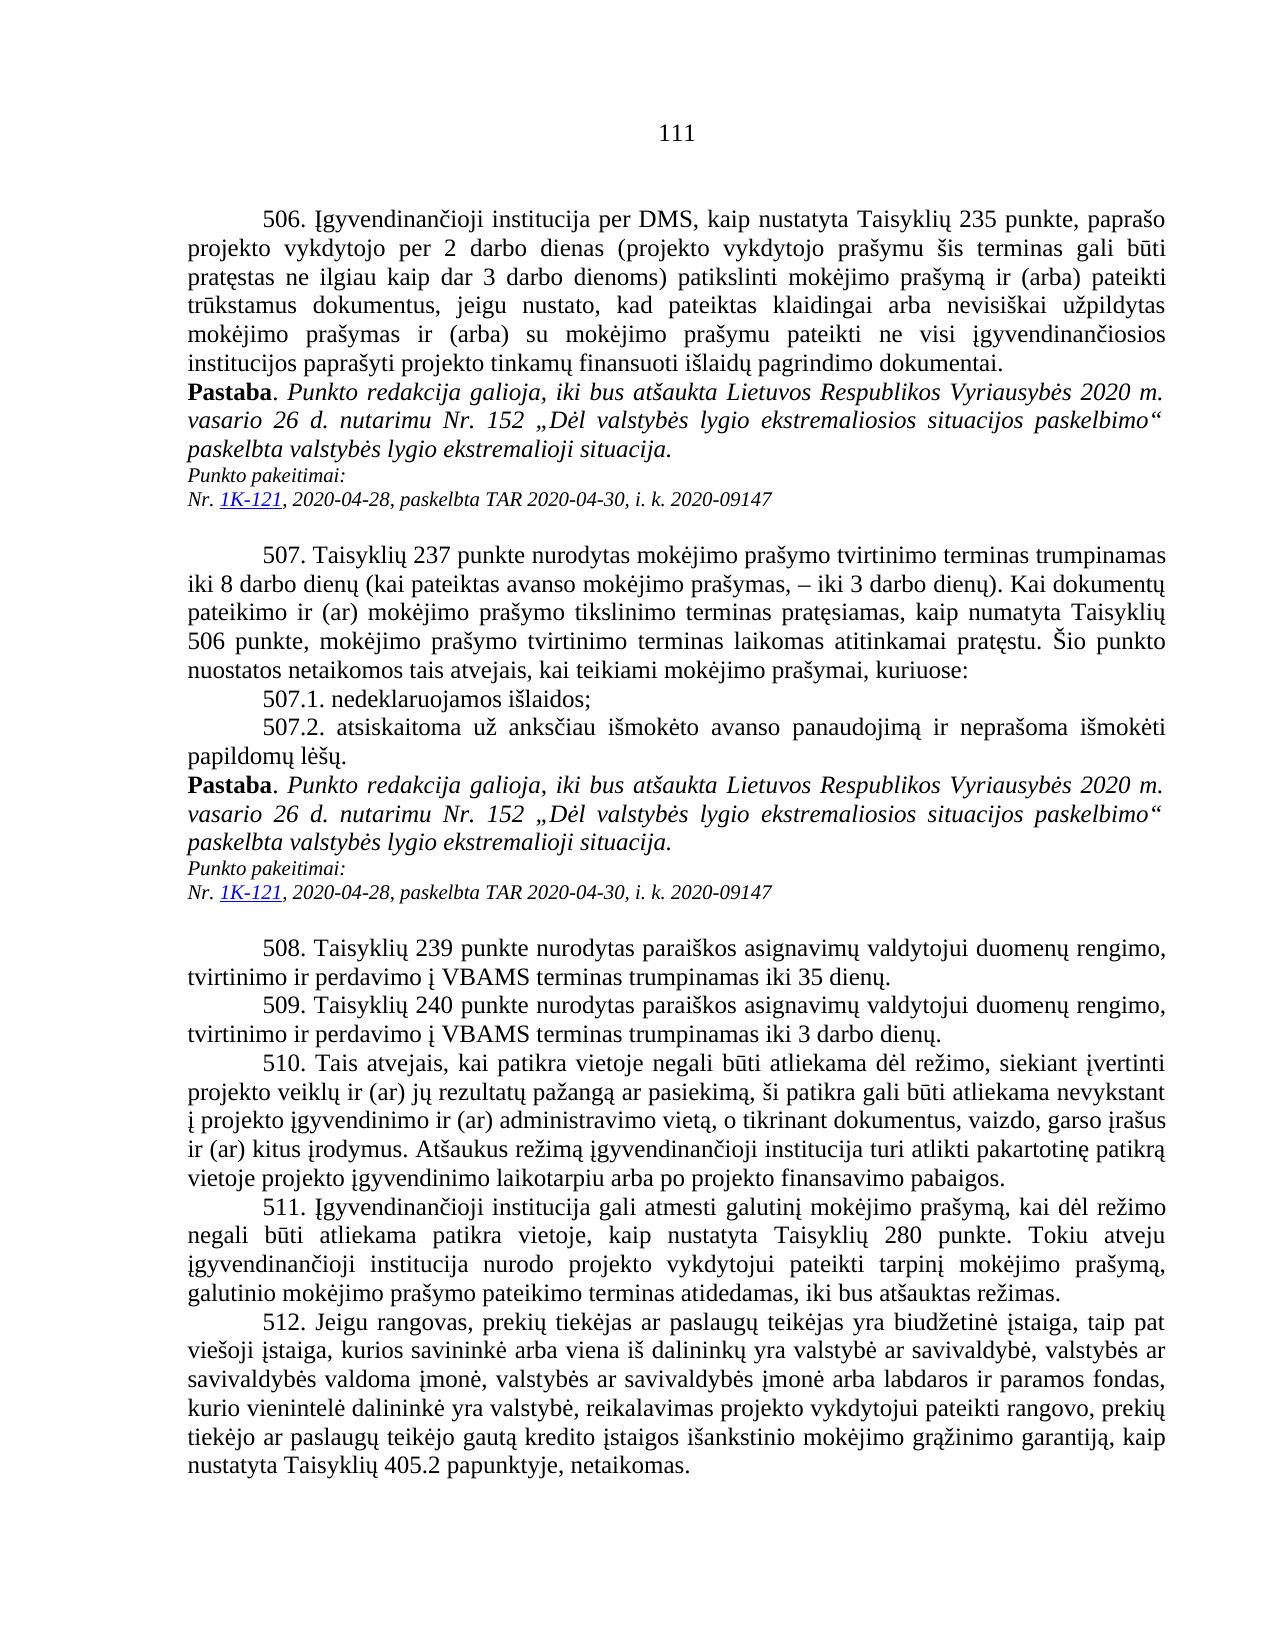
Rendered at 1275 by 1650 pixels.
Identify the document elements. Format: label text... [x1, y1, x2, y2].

text 507.2. atsiskaitoma už anksčiau išmokėto avanso panaudojimą ir neprašoma išmokėti papildomų lėšų. [187, 712, 1167, 770]
text 507. Taisyklių 237 punkte nurodytas mokėjimo prašymo tvirtinimo terminas trumpinamas iki 8 darbo dienų (kai pateiktas avanso mokėjimo prašymas, – iki 3 darbo dienų). Kai dokumentų pateikimo ir (ar) mokėjimo prašymo tikslinimo terminas pratęsiamas, kaip numatyta Taisyklių 506 punkte, mokėjimo prašymo tvirtinimo terminas laikomas atitinkamai pratęstu. Šio punkto nuostatos netaikomos tais atvejais, kai teikiami mokėjimo prašymai, kuriuose: [187, 540, 1167, 684]
text 509. Taisyklių 240 punkte nurodytas paraiškos asignavimų valdytojui duomenų rengimo, tvirtinimo ir perdavimo į VBAMS terminas trumpinamas iki 3 darbo dienų. [187, 991, 1167, 1048]
text 511. Įgyvendinančioji institucija gali atmesti galutinį mokėjimo prašymą, kai dėl režimo negali būti atliekama patikra vietoje, kaip nustatyta Taisyklių 280 punkte. Tokiu atveju įgyvendinančioji institucija nurodo projekto vykdytojui pateikti tarpinį mokėjimo prašymą, galutinio mokėjimo prašymo pateikimo terminas atidedamas, iki bus atšauktas režimas. [187, 1192, 1167, 1307]
text Pastaba. Punkto redakcija galioja, iki bus atšaukta Lietuvos Respublikos Vyriausybės 2020 m. vasario 26 d. nutarimu Nr. 152 „Dėl valstybės lygio ekstremaliosios situacijos paskelbimo“ paskelbta valstybės lygio ekstremalioji situacija. [187, 770, 1167, 856]
text Nr. 1K-121, 2020-04-28, paskelbta TAR 2020-04-30, i. k. 2020-09147 [187, 880, 1167, 904]
text 507.1. nedeklaruojamos išlaidos; [187, 684, 1167, 712]
text Pastaba. Punkto redakcija galioja, iki bus atšaukta Lietuvos Respublikos Vyriausybės 2020 m. vasario 26 d. nutarimu Nr. 152 „Dėl valstybės lygio ekstremaliosios situacijos paskelbimo“ paskelbta valstybės lygio ekstremalioji situacija. [187, 377, 1167, 463]
text Punkto pakeitimai: [187, 463, 1167, 487]
text Punkto pakeitimai: [187, 856, 1167, 880]
text 510. Tais atvejais, kai patikra vietoje negali būti atliekama dėl režimo, siekiant įvertinti projekto veiklų ir (ar) jų rezultatų pažangą ar pasiekimą, ši patikra gali būti atliekama nevykstant į projekto įgyvendinimo ir (ar) administravimo vietą, o tikrinant dokumentus, vaizdo, garso įrašus ir (ar) kitus įrodymus. Atšaukus režimą įgyvendinančioji institucija turi atlikti pakartotinę patikrą vietoje projekto įgyvendinimo laikotarpiu arba po projekto finansavimo pabaigos. [187, 1048, 1167, 1192]
text 512. Jeigu rangovas, prekių tiekėjas ar paslaugų teikėjas yra biudžetinė įstaiga, taip pat viešoji įstaiga, kurios savininkė arba viena iš dalininkų yra valstybė ar savivaldybė, valstybės ar savivaldybės valdoma įmonė, valstybės ar savivaldybės įmonė arba labdaros ir paramos fondas, kurio vienintelė dalininkė yra valstybė, reikalavimas projekto vykdytojui pateikti rangovo, prekių tiekėjo ar paslaugų teikėjo gautą kredito įstaigos išankstinio mokėjimo grąžinimo garantiją, kaip nustatyta Taisyklių 405.2 papunktyje, netaikomas. [187, 1307, 1167, 1479]
text 508. Taisyklių 239 punkte nurodytas paraiškos asignavimų valdytojui duomenų rengimo, tvirtinimo ir perdavimo į VBAMS terminas trumpinamas iki 35 dienų. [187, 933, 1167, 991]
text Nr. 1K-121, 2020-04-28, paskelbta TAR 2020-04-30, i. k. 2020-09147 [187, 487, 1167, 511]
text 506. Įgyvendinančioji institucija per DMS, kaip nustatyta Taisyklių 235 punkte, paprašo projekto vykdytojo per 2 darbo dienas (projekto vykdytojo prašymu šis terminas gali būti pratęstas ne ilgiau kaip dar 3 darbo dienoms) patikslinti mokėjimo prašymą ir (arba) pateikti trūkstamus dokumentus, jeigu nustato, kad pateiktas klaidingai arba nevisiškai užpildytas mokėjimo prašymas ir (arba) su mokėjimo prašymu pateikti ne visi įgyvendinančiosios institucijos paprašyti projekto tinkamų finansuoti išlaidų pagrindimo dokumentai. [187, 204, 1167, 377]
